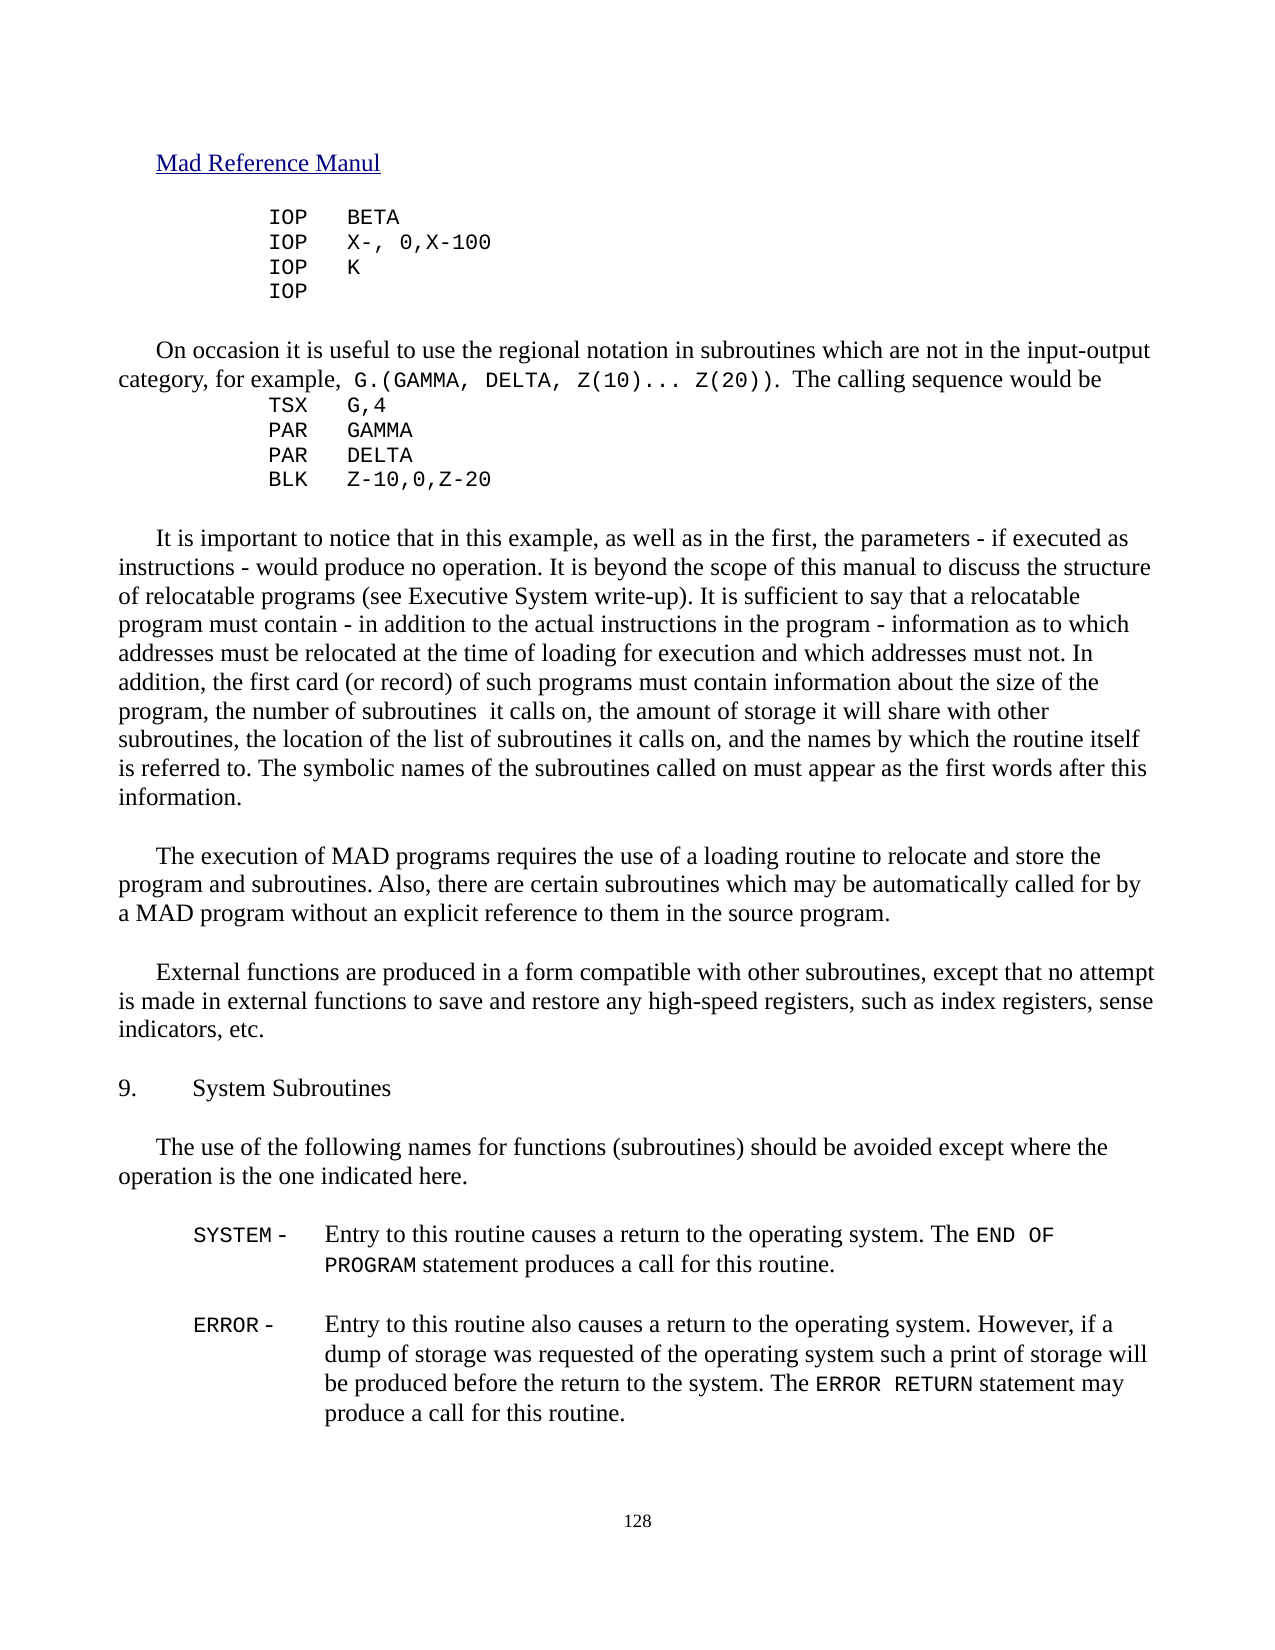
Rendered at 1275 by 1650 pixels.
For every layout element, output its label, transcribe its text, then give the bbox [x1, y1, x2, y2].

text External functions are produced in a form compatible with other subroutines, except that no attempt is made in external functions to save and restore any high-speed registers, such as index registers, sense indicators, etc. [118, 957, 1157, 1043]
text SYSTEM - Entry to this routine causes a return to the operating system. The END OF PROGRAM statement produces a call for this routine. [193, 1219, 1157, 1279]
text TSX G,4 PAR GAMMA PAR DELTA BLK Z-10,0,Z-20 [193, 394, 1157, 493]
text The execution of MAD programs requires the use of a loading routine to relocate and store the program and subroutines. Also, there are certain subroutines which may be automatically called for by a MAD program without an explicit reference to them in the source program. [118, 841, 1157, 927]
text The use of the following names for functions (subroutines) should be avoided except where the operation is the one indicated here. [118, 1132, 1157, 1189]
text ERROR - Entry to this routine also causes a return to the operating system. However, if a dump of storage was requested of the operating system such a print of storage will be produced before the return to the system. The ERROR RETURN statement may produce a call for this routine. [193, 1309, 1157, 1427]
text IOP BETA IOP X-, 0,X-100 IOP K IOP [193, 206, 1157, 306]
subtitle System Subroutines [118, 1073, 1157, 1102]
text On occasion it is useful to use the regional notation in subroutines which are not in the input-output category, for example, G.(GAMMA, DELTA, Z(10)... Z(20)). The calling sequence would be [118, 336, 1157, 394]
text It is important to notice that in this example, as well as in the first, the parameters - if executed as instructions - would produce no operation. It is beyond the scope of this manual to discuss the structure of relocatable programs (see Executive System write-up). It is sufficient to say that a relocatable program must contain - in addition to the actual instructions in the program - information as to which addresses must be relocated at the time of loading for execution and which addresses must not. In addition, the first card (or record) of such programs must contain information about the size of the program, the number of subroutines it calls on, the amount of storage it will share with other subroutines, the location of the list of subroutines it calls on, and the names by which the routine itself is referred to. The symbolic names of the subroutines called on must appear as the first words after this information. [118, 523, 1157, 811]
